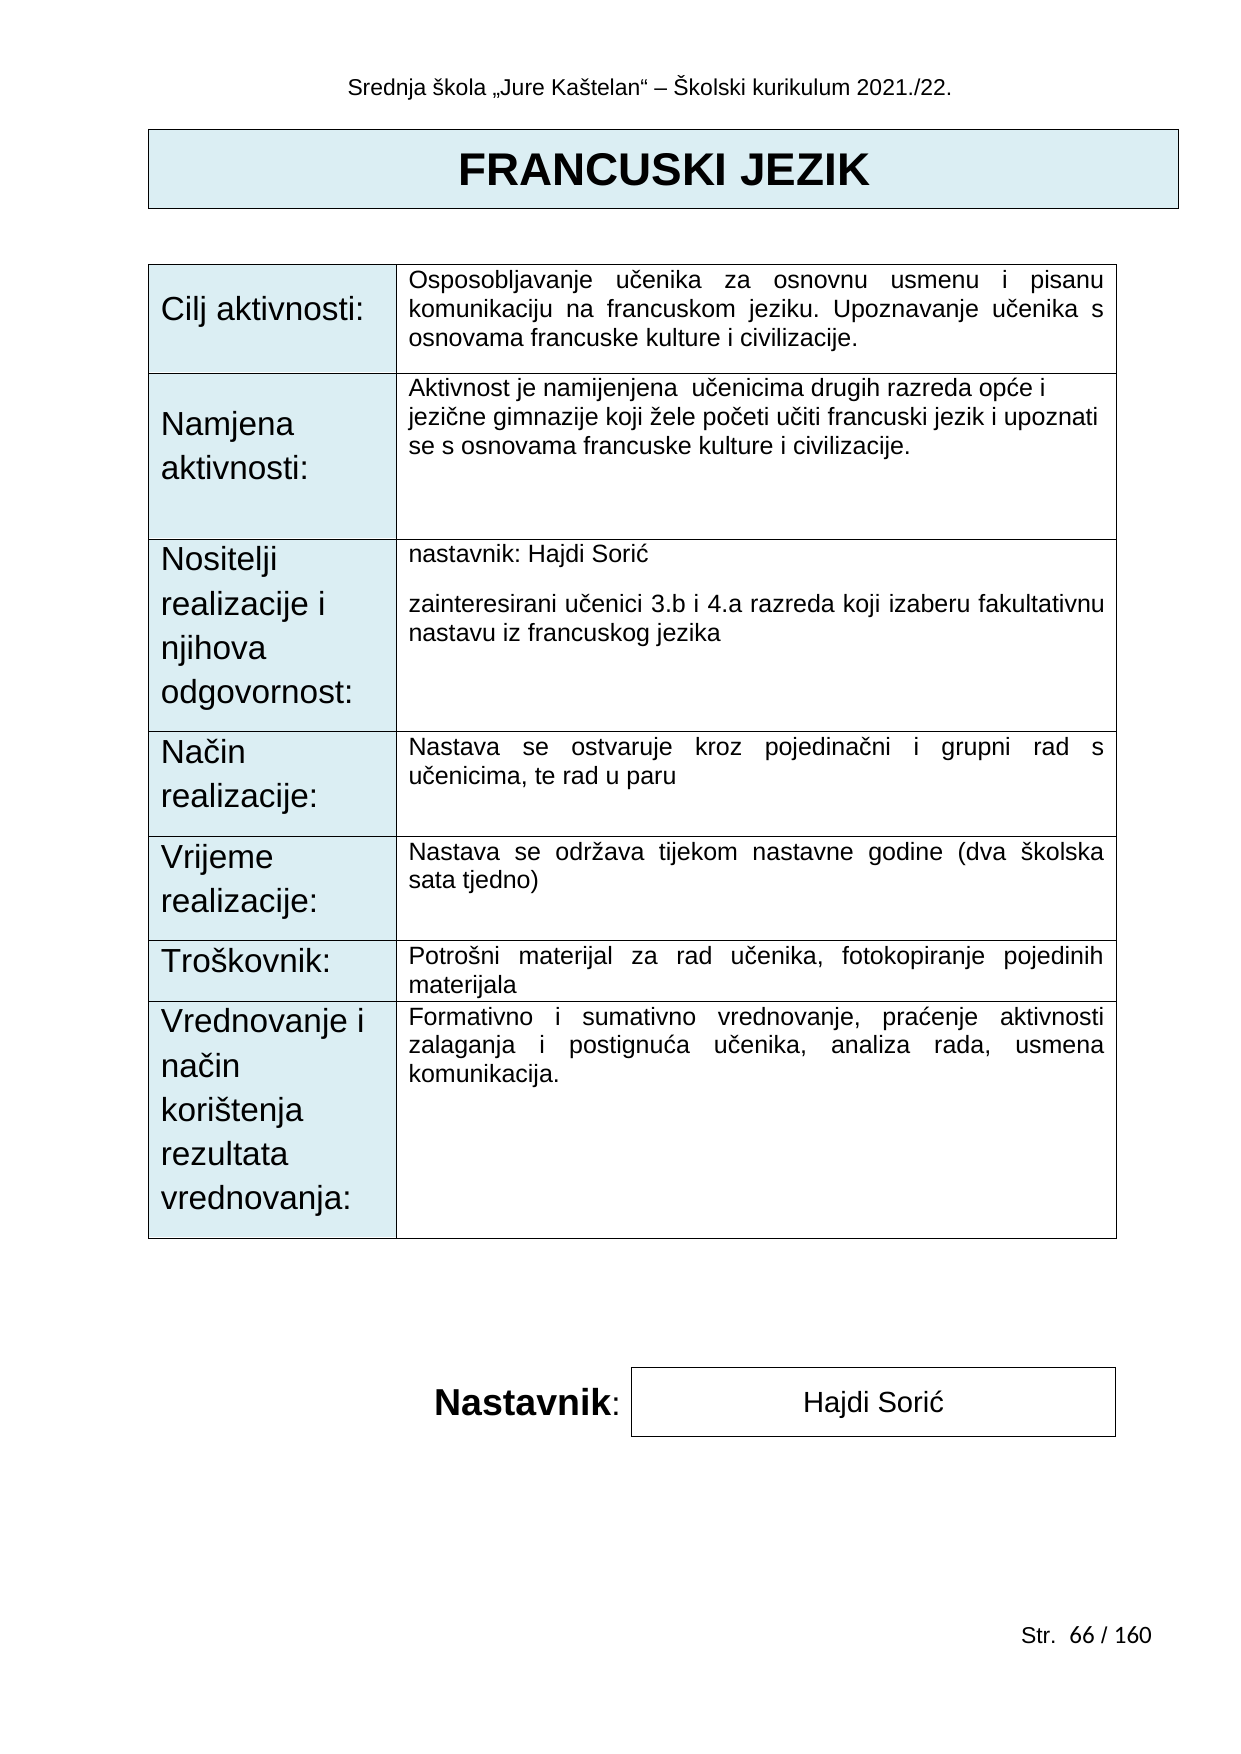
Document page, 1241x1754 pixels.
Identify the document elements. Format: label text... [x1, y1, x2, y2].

table_cell Nastava se održava tijekom nastavne godine (dva školska sata tjedno) [397, 837, 1116, 940]
table_cell Troškovnik: [149, 941, 396, 1001]
table_cell Formativno i sumativno vrednovanje, praćenje aktivnosti zalaganja i postignuća učenika, analiza rada, usmena komunikacija. [397, 1002, 1116, 1237]
table_header Cilj aktivnosti: [149, 265, 396, 372]
table_cell Namjena aktivnosti: [149, 374, 396, 538]
table_cell Način realizacije: [149, 732, 396, 836]
table_header Nastavnik: [148, 1367, 631, 1436]
table_cell Potrošni materijal za rad učenika, fotokopiranje pojedinih materijala [397, 941, 1116, 1001]
table_cell Aktivnost je namijenjena učenicima drugih razreda opće i jezične gimnazije koji žele početi učiti francuski jezik i upoznati se s osnovama francuske kulture i civilizacije. [397, 374, 1116, 538]
table_cell Nositelji realizacije i njihova odgovornost: [149, 540, 396, 731]
table_cell Nastava se ostvaruje kroz pojedinačni i grupni rad s učenicima, te rad u paru [397, 732, 1116, 836]
table_header FRANCUSKI JEZIK [149, 130, 1178, 208]
table_cell nastavnik: Hajdi Sorić zainteresirani učenici 3.b i 4.a razreda koji izaberu fakultativnu nastavu iz francuskog jezika [397, 540, 1116, 731]
table_cell Vrijeme realizacije: [149, 837, 396, 940]
table_header Osposobljavanje učenika za osnovnu usmenu i pisanu komunikaciju na francuskom jeziku. Upoznavanje učenika s osnovama francuske kulture i civilizacije. [397, 265, 1116, 372]
table_cell Vrednovanje i način korištenja rezultata vrednovanja: [149, 1002, 396, 1237]
table_header Hajdi Sorić [632, 1368, 1115, 1436]
